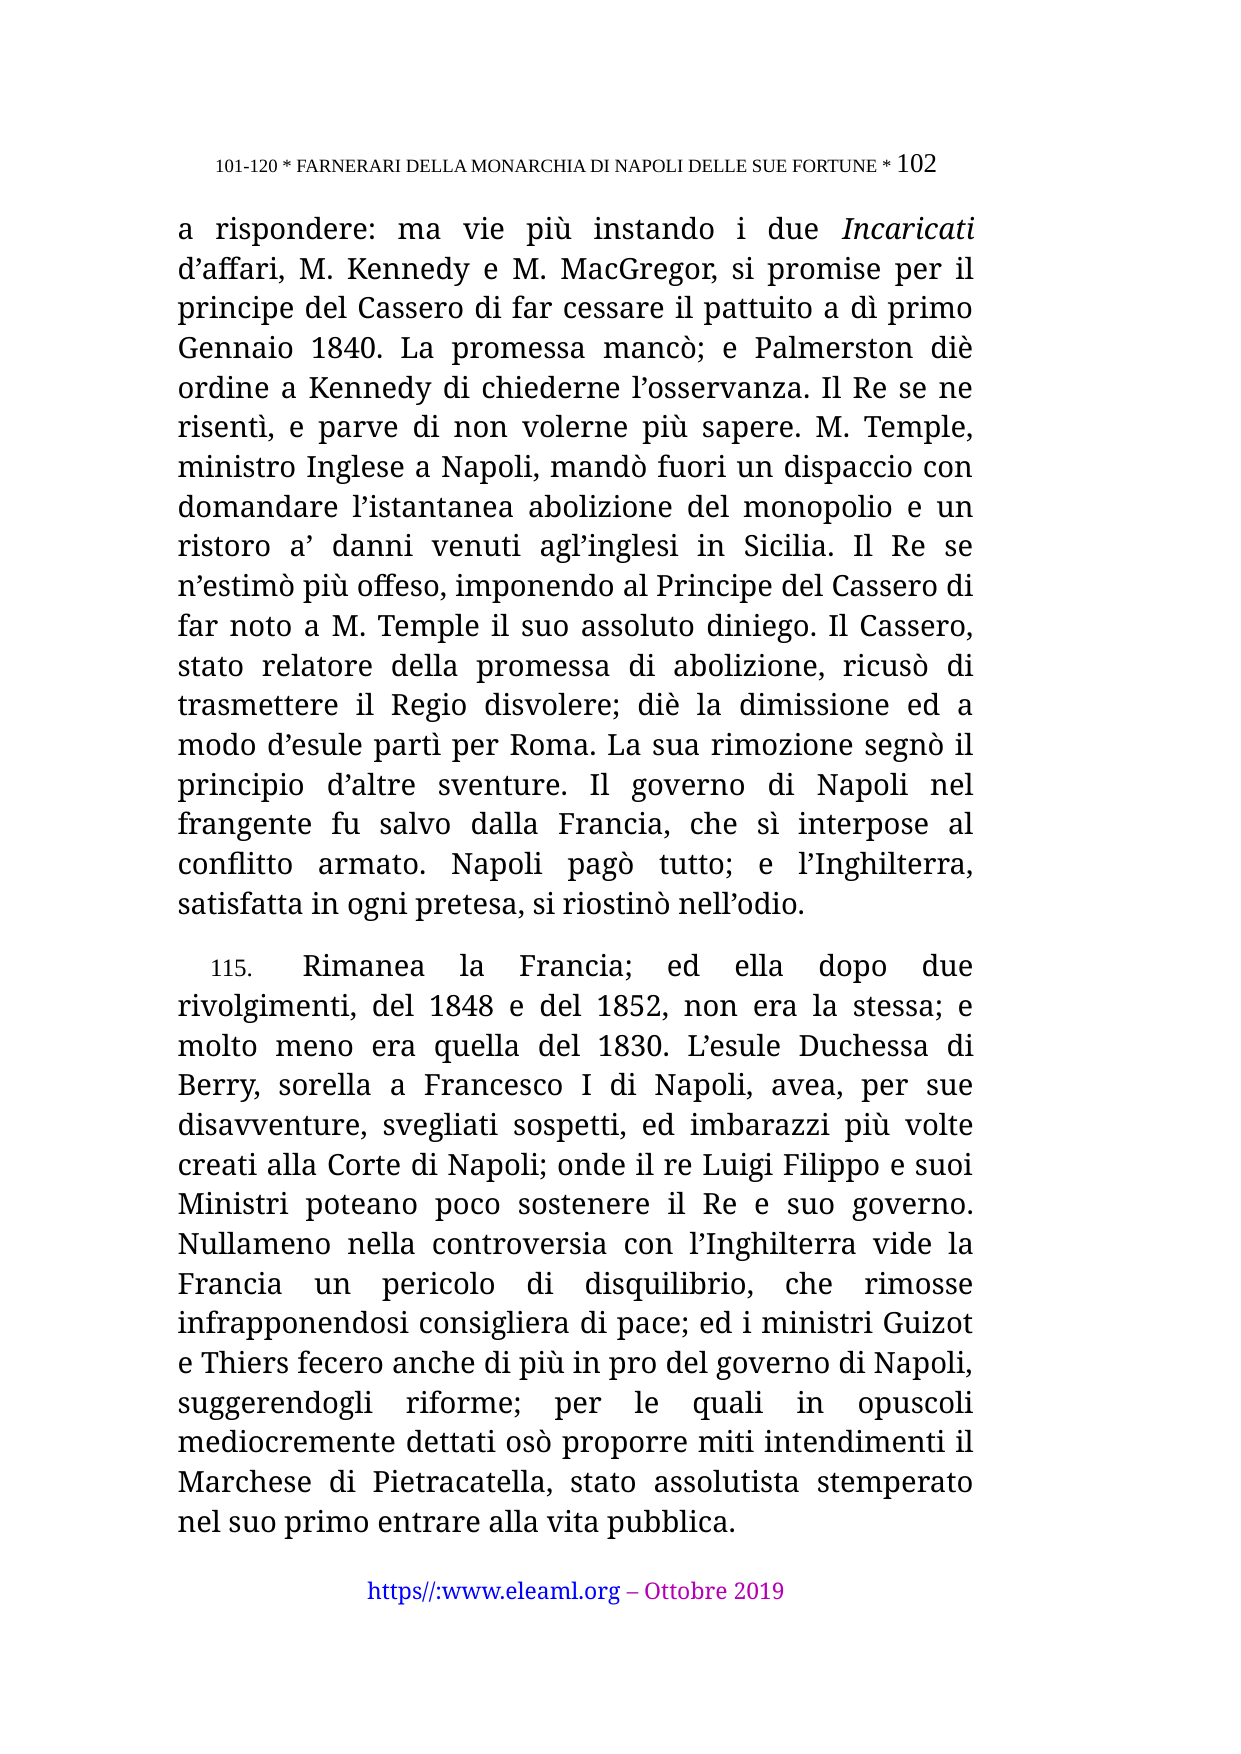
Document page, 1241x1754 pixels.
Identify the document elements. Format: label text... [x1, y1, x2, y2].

text a rispondere: ma vie più instando i due Incaricati d’affari, M. Kennedy e M. MacGregor, si promise per il principe del Cassero di far cessare il pattuito a dì primo Gennaio 1840. La promessa mancò; e Palmerston diè ordine a Kennedy di chiederne l’osservanza. Il Re se ne risentì, e parve di non volerne più sapere. M. Temple, ministro Inglese a Napoli, mandò fuori un dispaccio con domandare l’istantanea abolizione del monopolio e un ristoro a’ danni venuti agl’inglesi in Sicilia. Il Re se n’estimò più offeso, imponendo al Principe del Cassero di far noto a M. Temple il suo assoluto diniego. Il Cassero, stato relatore della promessa di abolizione, ricusò di trasmettere il Regio disvolere; diè la dimissione ed a modo d’esule partì per Roma. La sua rimozione segnò il principio d’altre sventure. Il governo di Napoli nel frangente fu salvo dalla Francia, che sì interpose al conflitto armato. Napoli pagò tutto; e l’Inghilterra, satisfatta in ogni pretesa, si riostinò nell’odio. [177, 208, 974, 923]
list Rimanea la Francia; ed ella dopo due rivolgimenti, del 1848 e del 1852, non era la stessa; e molto meno era quella del 1830. L’esule Duchessa di Berry, sorella a Francesco I di Napoli, avea, per sue disavventure, svegliati sospetti, ed imbarazzi più volte creati alla Corte di Napoli; onde il re Luigi Filippo e suoi Ministri poteano poco sostenere il Re e suo governo. Nullameno nella controversia con l’Inghilterra vide la Francia un pericolo di disquilibrio, che rimosse infrapponendosi consigliera di pace; ed i ministri Guizot e Thiers fecero anche di più in pro del governo di Napoli, suggerendogli riforme; per le quali in opuscoli mediocremente dettati osò proporre miti intendimenti il Marchese di Pietracatella, stato assolutista stemperato nel suo primo entrare alla vita pubblica. [177, 945, 974, 1541]
